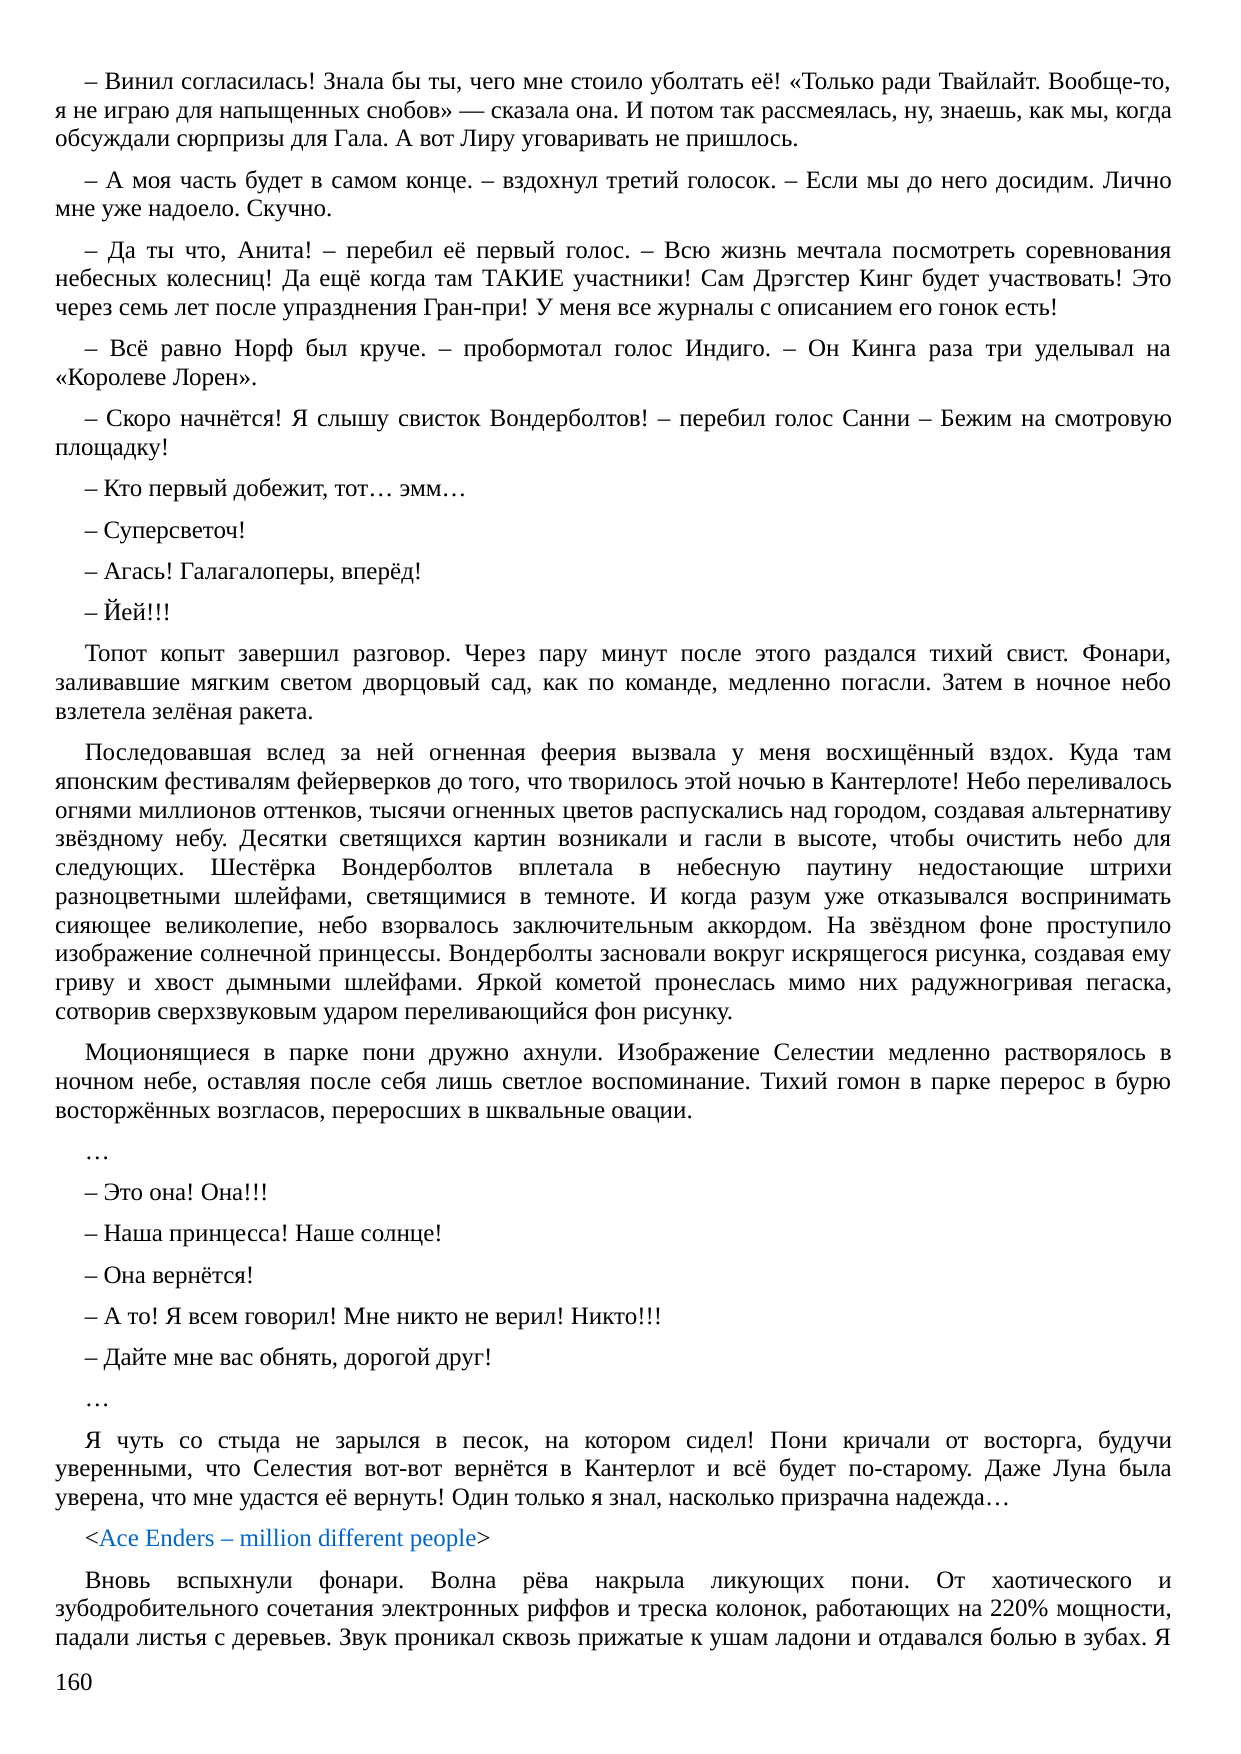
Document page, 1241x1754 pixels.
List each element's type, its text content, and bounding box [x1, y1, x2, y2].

text – Суперсветоч! [55, 515, 1173, 543]
text – Наша принцесса! Наше солнце! [55, 1218, 1173, 1247]
text – Дайте мне вас обнять, дорогой друг! [55, 1342, 1173, 1371]
text – Скоро начнётся! Я слышу свисток Вондерболтов! – перебил голос Санни – Бежим на смотровую площадку! [55, 403, 1173, 461]
text Я чуть со стыда не зарылся в песок, на котором сидел! Пони кричали от восторга, будучи уверенными, что Селестия вот-вот вернётся в Кантерлот и всё будет по-старому. Даже Луна была уверена, что мне удастся её вернуть! Один только я знал, насколько призрачна надежда… [55, 1425, 1173, 1511]
text <Ace Enders – million different people> [55, 1523, 1173, 1552]
text – Винил согласилась! Знала бы ты, чего мне стоило уболтать её! «Только ради Твайлайт. Вообще-то, я не играю для напыщенных снобов» — сказала она. И потом так рассмеялась, ну, знаешь, как мы, когда обсуждали сюрпризы для Гала. А вот Лиру уговаривать не пришлось. [55, 66, 1173, 152]
text – Агась! Галагалоперы, вперёд! [55, 556, 1173, 585]
text – Она вернётся! [55, 1260, 1173, 1288]
text … [55, 1136, 1173, 1165]
text – Это она! Она!!! [55, 1177, 1173, 1206]
text Последовавшая вслед за ней огненная феерия вызвала у меня восхищённый вздох. Куда там японским фестивалям фейерверков до того, что творилось этой ночью в Кантерлоте! Небо переливалось огнями миллионов оттенков, тысячи огненных цветов распускались над городом, создавая альтернативу звёздному небу. Десятки светящихся картин возникали и гасли в высоте, чтобы очистить небо для следующих. Шестёрка Вондерболтов вплетала в небесную паутину недостающие штрихи разноцветными шлейфами, светящимися в темноте. И когда разум уже отказывался воспринимать сияющее великолепие, небо взорвалось заключительным аккордом. На звёздном фоне проступило изображение солнечной принцессы. Вондерболты засновали вокруг искрящегося рисунка, создавая ему гриву и хвост дымными шлейфами. Яркой кометой пронеслась мимо них радужногривая пегаска, сотворив сверхзвуковым ударом переливающийся фон рисунку. [55, 737, 1173, 1025]
text – А моя часть будет в самом конце. – вздохнул третий голосок. – Если мы до него досидим. Лично мне уже надоело. Скучно. [55, 165, 1173, 222]
text – Всё равно Норф был круче. – пробормотал голос Индиго. – Он Кинга раза три уделывал на «Королеве Лорен». [55, 333, 1173, 391]
text … [55, 1383, 1173, 1412]
text Вновь вспыхнули фонари. Волна рёва накрыла ликующих пони. От хаотического и зубодробительного сочетания электронных риффов и треска колонок, работающих на 220% мощности, падали листья с деревьев. Звук проникал сквозь прижатые к ушам ладони и отдавался болью в зубах. Я [55, 1565, 1173, 1651]
text – Кто первый добежит, тот… эмм… [55, 473, 1173, 502]
text – Йей!!! [55, 597, 1173, 626]
text – А то! Я всем говорил! Мне никто не верил! Никто!!! [55, 1301, 1173, 1330]
text Топот копыт завершил разговор. Через пару минут после этого раздался тихий свист. Фонари, заливавшие мягким светом дворцовый сад, как по команде, медленно погасли. Затем в ночное небо взлетела зелёная ракета. [55, 638, 1173, 725]
text Моционящиеся в парке пони дружно ахнули. Изображение Селестии медленно растворялось в ночном небе, оставляя после себя лишь светлое воспоминание. Тихий гомон в парке перерос в бурю восторжённых возгласов, переросших в шквальные овации. [55, 1037, 1173, 1123]
text – Да ты что, Анита! – перебил её первый голос. – Всю жизнь мечтала посмотреть соревнования небесных колесниц! Да ещё когда там ТАКИЕ участники! Сам Дрэгстер Кинг будет участвовать! Это через семь лет после упразднения Гран-при! У меня все журналы с описанием его гонок есть! [55, 235, 1173, 321]
